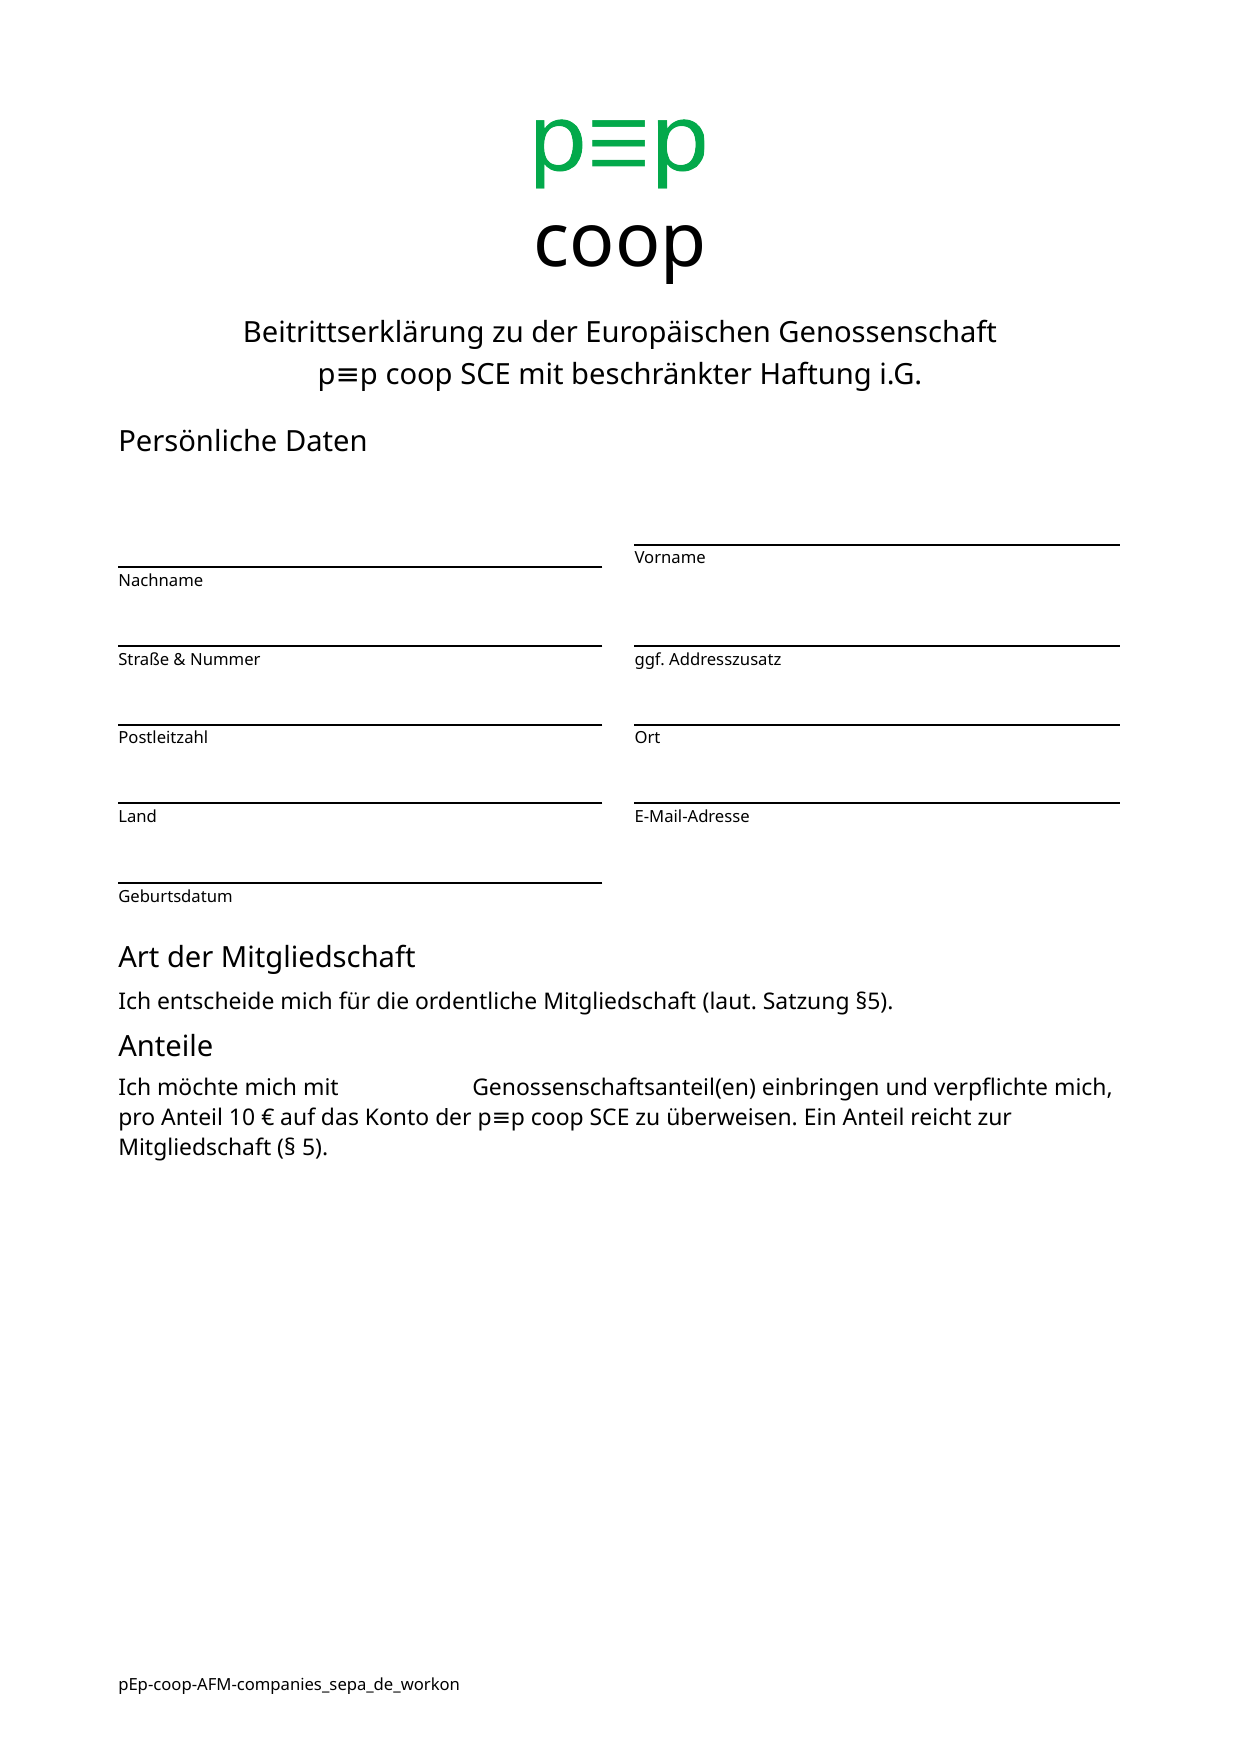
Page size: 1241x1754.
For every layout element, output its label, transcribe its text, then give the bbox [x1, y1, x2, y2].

text Persönliche Daten [118, 420, 1122, 460]
table_header Nachname [118, 568, 602, 591]
table_header Vorname [634, 546, 1120, 591]
table_cell Ort [634, 726, 1120, 748]
table_cell [603, 670, 634, 748]
table_cell Geburtsdatum [118, 884, 602, 907]
table_cell [634, 827, 1120, 907]
table_cell [634, 749, 1120, 802]
table_cell [118, 749, 602, 802]
subtitle Art der Mitgliedschaft [118, 937, 1122, 976]
table_cell [603, 591, 634, 670]
text Beitrittserklärung zu der Europäischen Genossenschaft [118, 318, 1122, 348]
table_header [634, 490, 1120, 544]
table_cell [118, 670, 602, 724]
text p≡p coop SCE mit beschränkter Haftung i.G. [118, 360, 1122, 390]
table_cell Land [118, 804, 602, 827]
table_cell E-Mail-Adresse [634, 804, 1120, 827]
table_cell Straße & Nummer [118, 647, 602, 670]
table_cell [634, 670, 1120, 724]
table_header [118, 490, 602, 566]
table_cell [118, 827, 602, 882]
subtitle Anteile [118, 1033, 1122, 1063]
table_cell [118, 591, 602, 645]
table_cell ggf. Addresszusatz [634, 647, 1120, 670]
table_cell [603, 827, 634, 907]
picture [536, 119, 705, 189]
table_cell Postleitzahl [118, 726, 602, 748]
text coop [118, 186, 1122, 288]
text Ich entscheide mich für die ordentliche Mitgliedschaft (laut. Satzung §5). [118, 985, 1122, 1015]
text Ich möchte mich mit Genossenschaftsanteil(en) einbringen und verpflichte mich, pro Anteil 10 € auf das Konto der p≡p coop SCE zu überweisen. Ein Anteil reicht zur Mitgliedschaft (§ 5). [118, 1072, 1122, 1162]
table_cell [634, 591, 1120, 645]
table_cell [603, 749, 634, 827]
table_header [603, 490, 634, 591]
